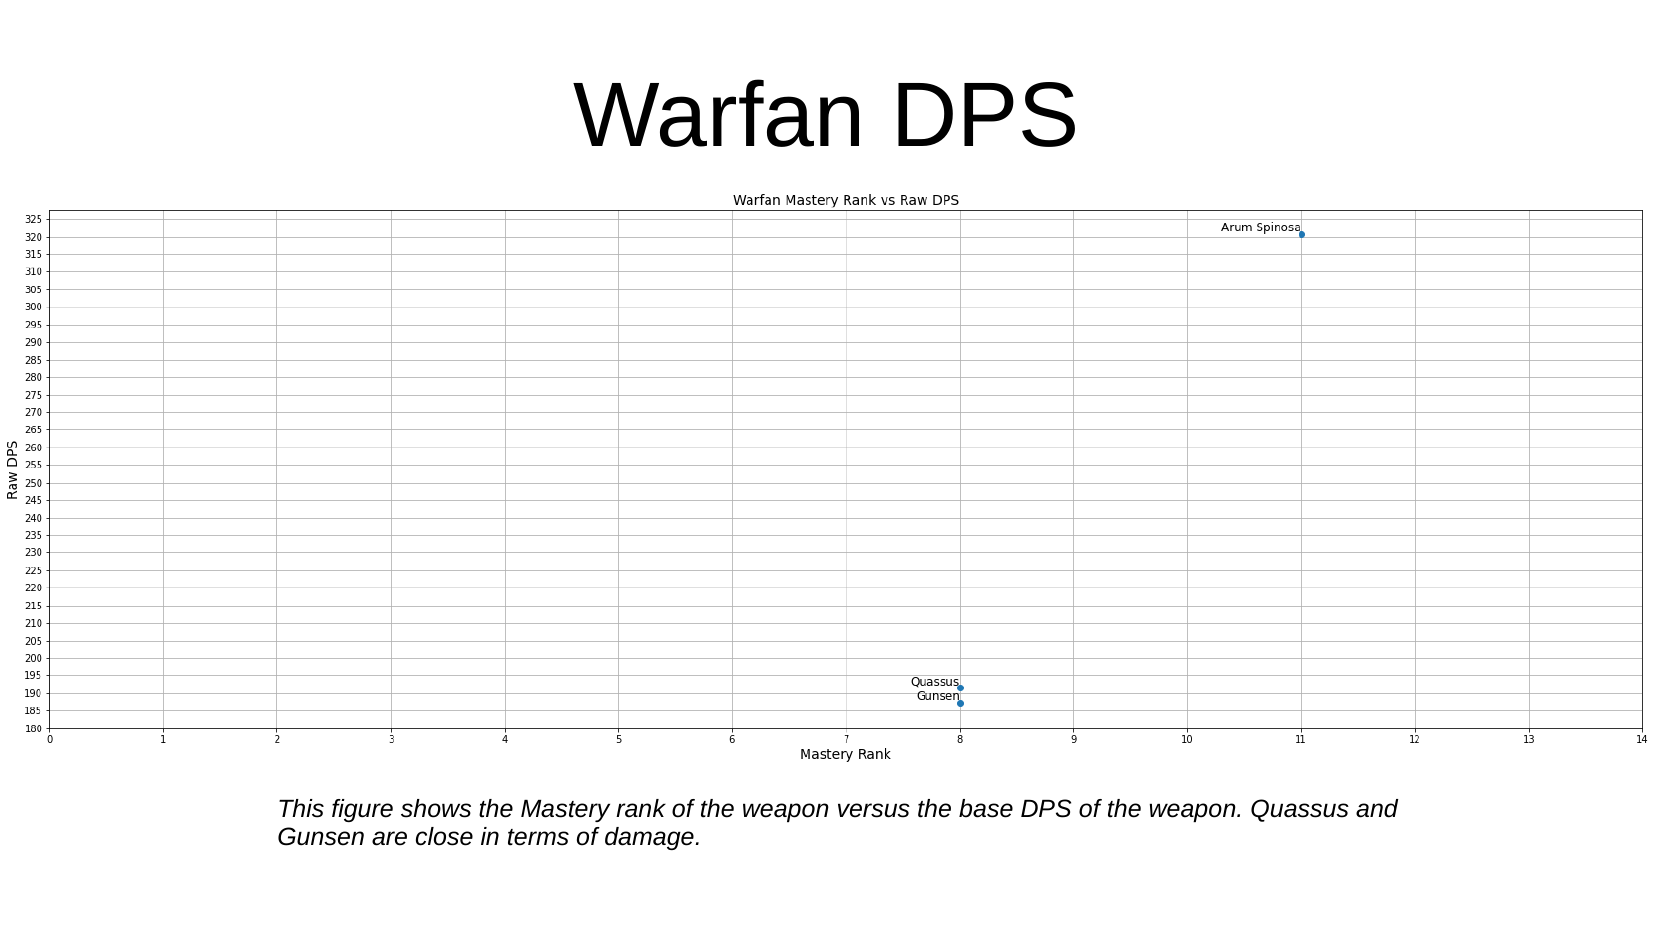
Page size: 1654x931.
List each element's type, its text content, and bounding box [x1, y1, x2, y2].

text_box This figure shows the Mastery rank of the weapon versus the base DPS of the weapon. Quassus and Gunsen are close in terms of damage. [262, 787, 1501, 859]
picture [0, 187, 1654, 768]
title Warfan DPS [82, 37, 1571, 187]
